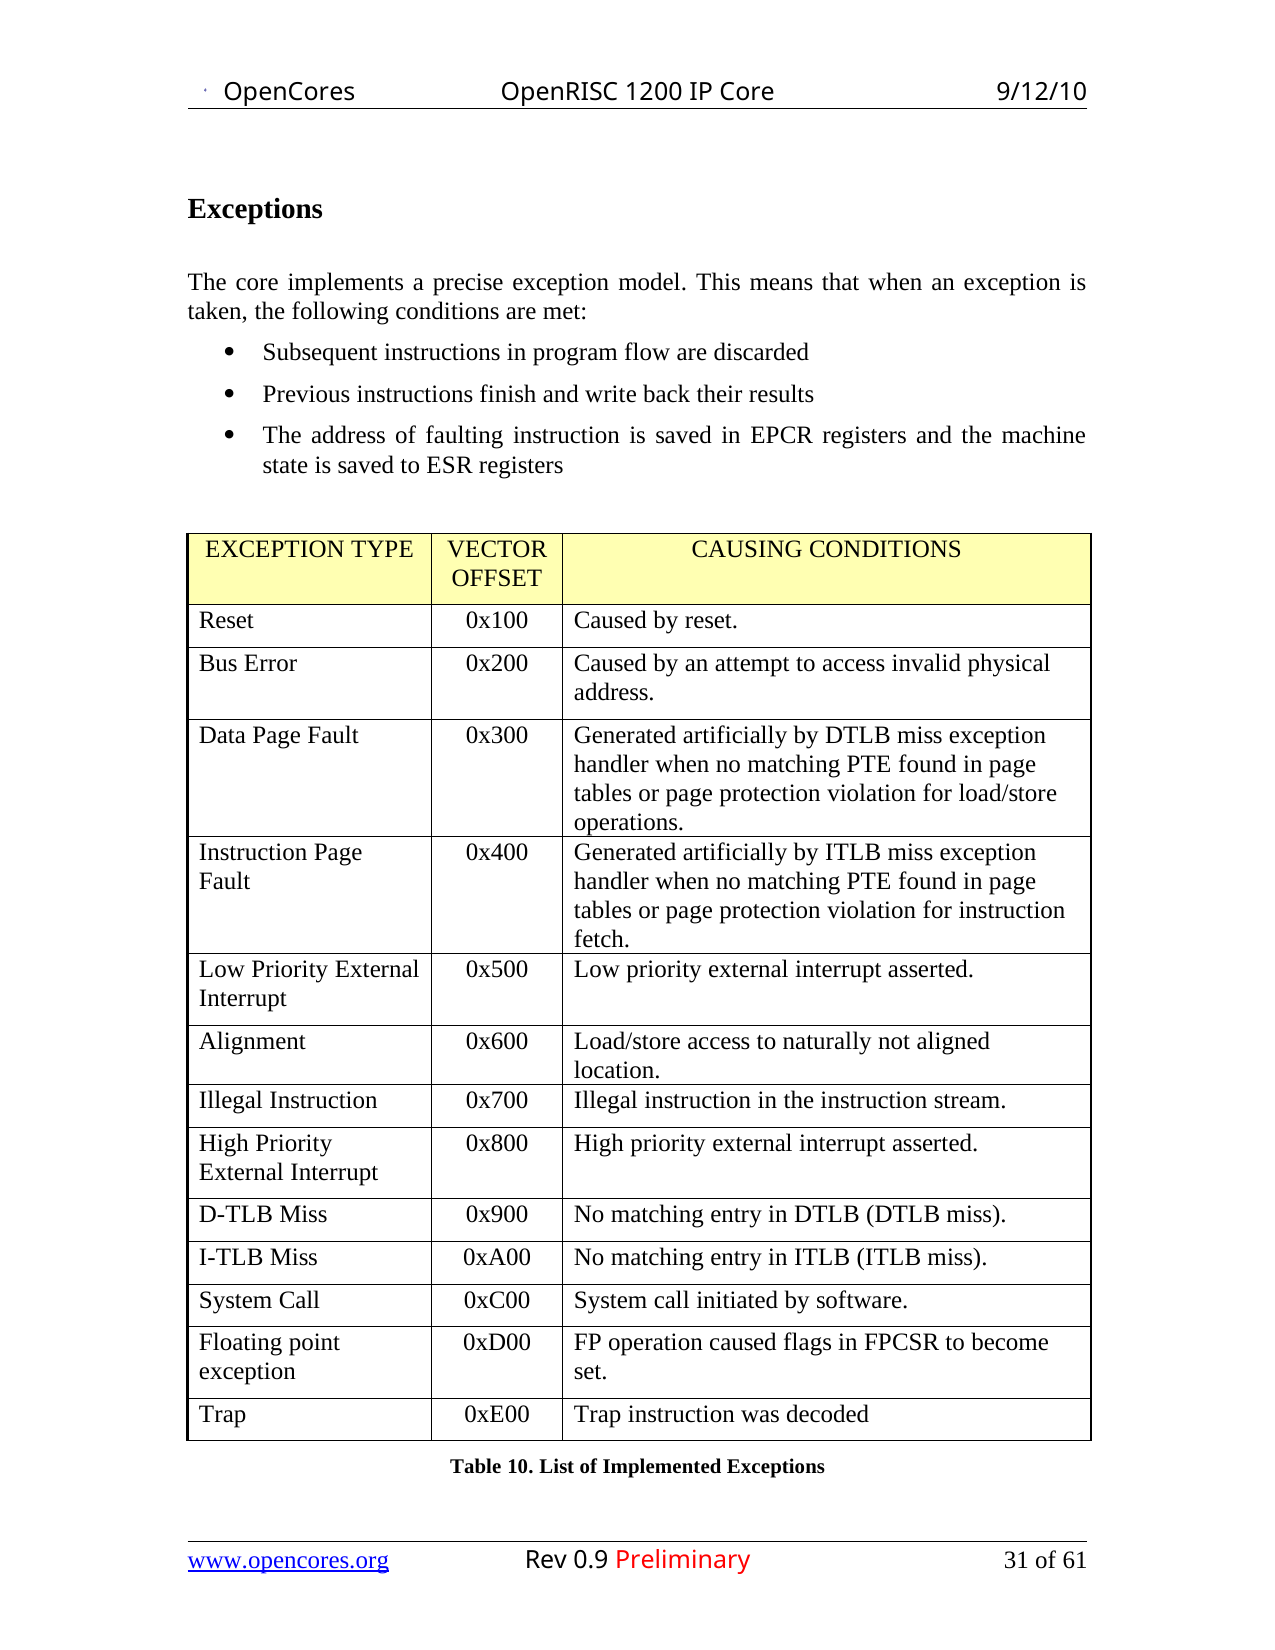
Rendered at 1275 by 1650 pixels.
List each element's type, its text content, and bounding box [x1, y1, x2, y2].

table_cell 0x200 [432, 648, 562, 718]
table_cell 0xE00 [432, 1399, 562, 1440]
table_cell No matching entry in ITLB (ITLB miss). [563, 1242, 1090, 1283]
table_cell 0x900 [432, 1199, 562, 1241]
text Table 10. List of Implemented Exceptions [187, 1454, 1087, 1478]
table_cell Reset [189, 605, 431, 647]
table_cell System Call [189, 1285, 431, 1326]
table_cell 0x800 [432, 1128, 562, 1198]
table_cell Caused by an attempt to access invalid physical address. [563, 648, 1090, 718]
table_cell Illegal instruction in the instruction stream. [563, 1085, 1090, 1127]
table_cell Load/store access to naturally not aligned location. [563, 1026, 1090, 1084]
table_cell 0xD00 [432, 1327, 562, 1398]
table_cell Illegal Instruction [189, 1085, 431, 1127]
table_header Vector Offset [432, 534, 562, 604]
table_cell Caused by reset. [563, 605, 1090, 647]
table_cell Instruction Page Fault [189, 837, 431, 953]
table_cell Alignment [189, 1026, 431, 1084]
list Previous instructions finish and write back their results [225, 379, 1087, 408]
table_cell No matching entry in DTLB (DTLB miss). [563, 1199, 1090, 1241]
table_cell 0x600 [432, 1026, 562, 1084]
text The core implements a precise exception model. This means that when an exception is taken, the following conditions are met: [187, 267, 1087, 325]
table_cell 0xC00 [432, 1285, 562, 1326]
table_cell FP operation caused flags in FPCSR to become set. [563, 1327, 1090, 1398]
list The address of faulting instruction is saved in EPCR registers and the machine state is saved to ESR registers [225, 420, 1087, 478]
table_cell Trap [189, 1399, 431, 1440]
table_cell High Priority External Interrupt [189, 1128, 431, 1198]
table_header Exception Type [189, 534, 431, 604]
table_cell I-TLB Miss [189, 1242, 431, 1283]
table_header causing conditions [563, 534, 1090, 604]
table_cell System call initiated by software. [563, 1285, 1090, 1326]
table_cell Generated artificially by DTLB miss exception handler when no matching PTE found in page tables or page protection violation for load/store operations. [563, 720, 1090, 836]
table_cell Bus Error [189, 648, 431, 718]
table_cell 0x100 [432, 605, 562, 647]
table_cell High priority external interrupt asserted. [563, 1128, 1090, 1198]
table_cell Low Priority External Interrupt [189, 954, 431, 1025]
table_cell Trap instruction was decoded [563, 1399, 1090, 1440]
list Subsequent instructions in program flow are discarded [225, 337, 1087, 366]
table_cell 0x400 [432, 837, 562, 953]
table_cell Floating point exception [189, 1327, 431, 1398]
table_cell Low priority external interrupt asserted. [563, 954, 1090, 1025]
table_cell D-TLB Miss [189, 1199, 431, 1241]
table_cell 0x300 [432, 720, 562, 836]
table_cell 0x700 [432, 1085, 562, 1127]
subtitle Exceptions [187, 192, 1087, 225]
table_cell Generated artificially by ITLB miss exception handler when no matching PTE found in page tables or page protection violation for instruction fetch. [563, 837, 1090, 953]
table_cell Data Page Fault [189, 720, 431, 836]
table_cell 0xA00 [432, 1242, 562, 1283]
table_cell 0x500 [432, 954, 562, 1025]
